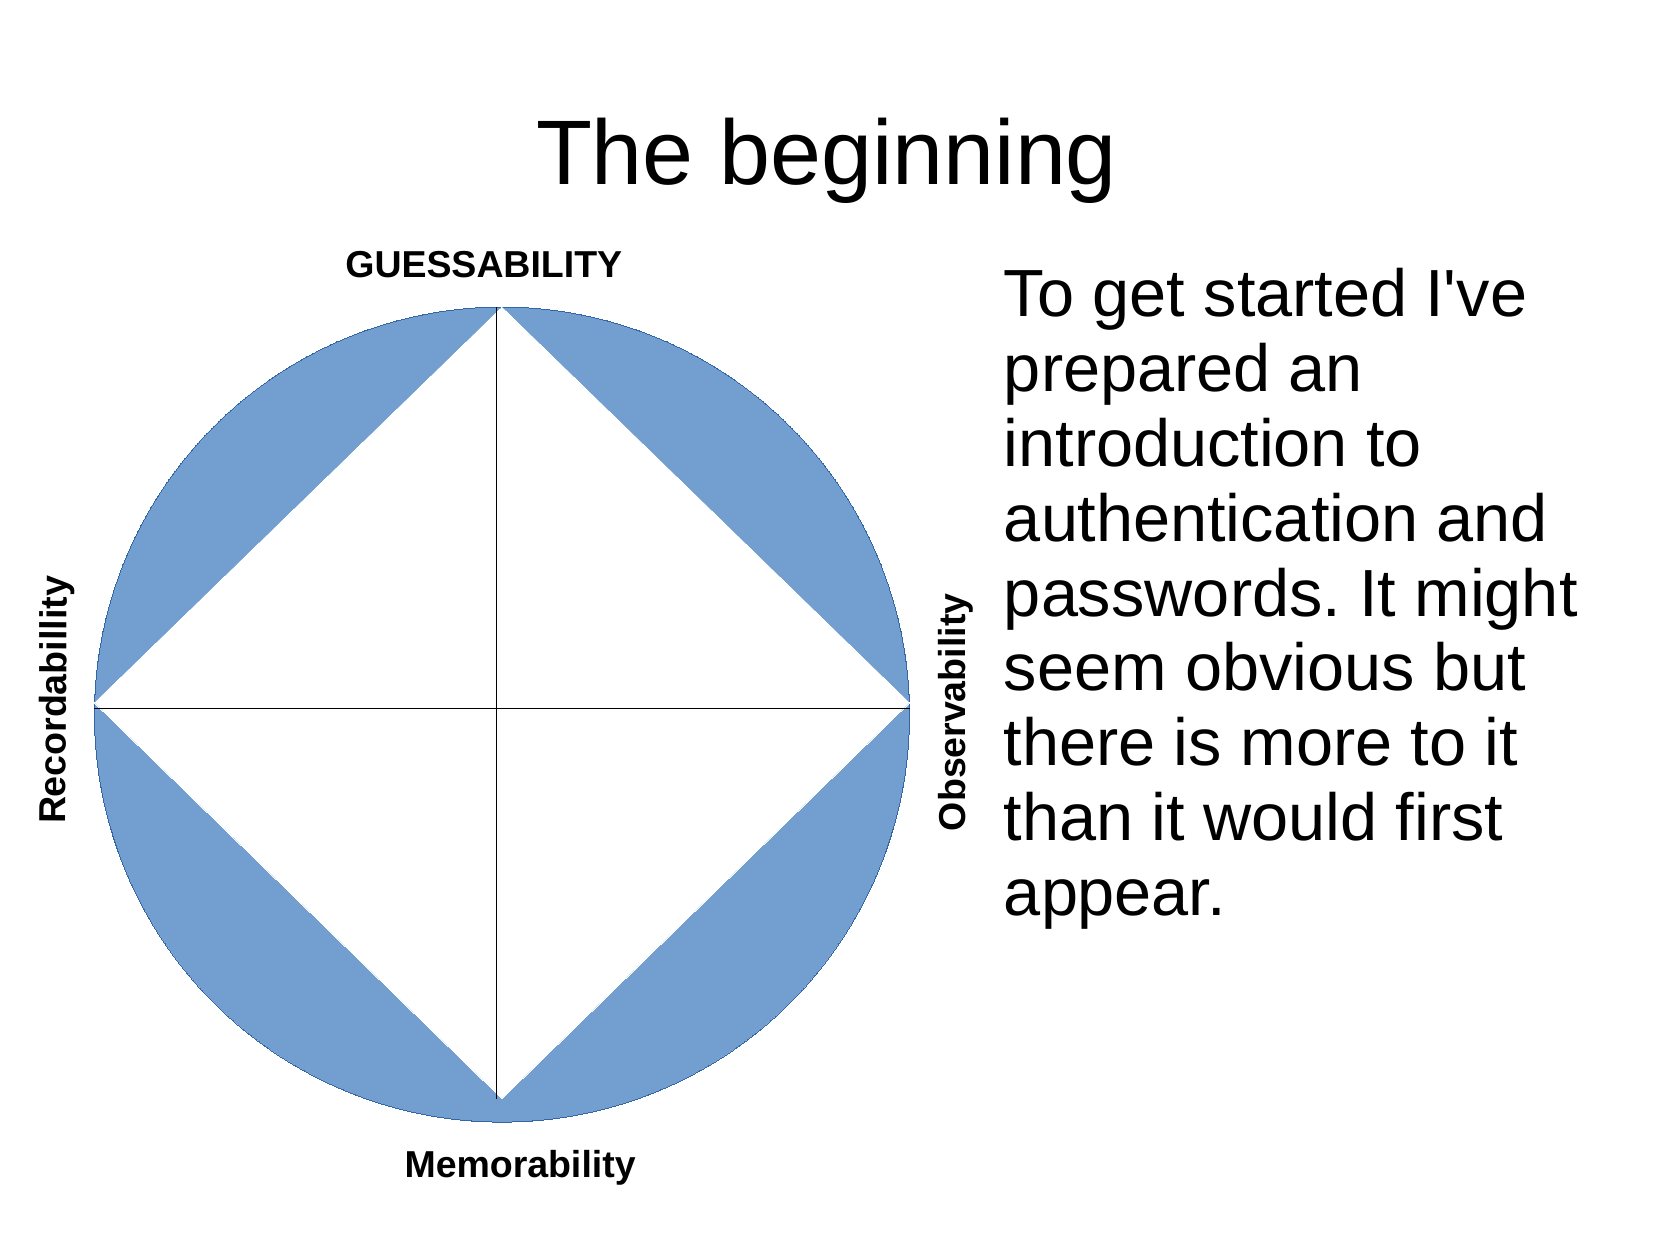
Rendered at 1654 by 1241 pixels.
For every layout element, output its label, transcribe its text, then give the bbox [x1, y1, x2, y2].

text_box GUESSABILITY [330, 236, 638, 294]
text_box Memorability [389, 1136, 651, 1193]
text_box [94, 307, 496, 708]
text_box [497, 307, 910, 708]
title The beginning [82, 49, 1571, 257]
text_box Observability [923, 578, 981, 846]
text_box [94, 709, 910, 1123]
text_box Recordabillity [23, 560, 83, 839]
list To get started I've prepared an introduction to authentication and passwords. It might seem obvious but there is more to it than it would first appear. [933, 256, 1619, 976]
